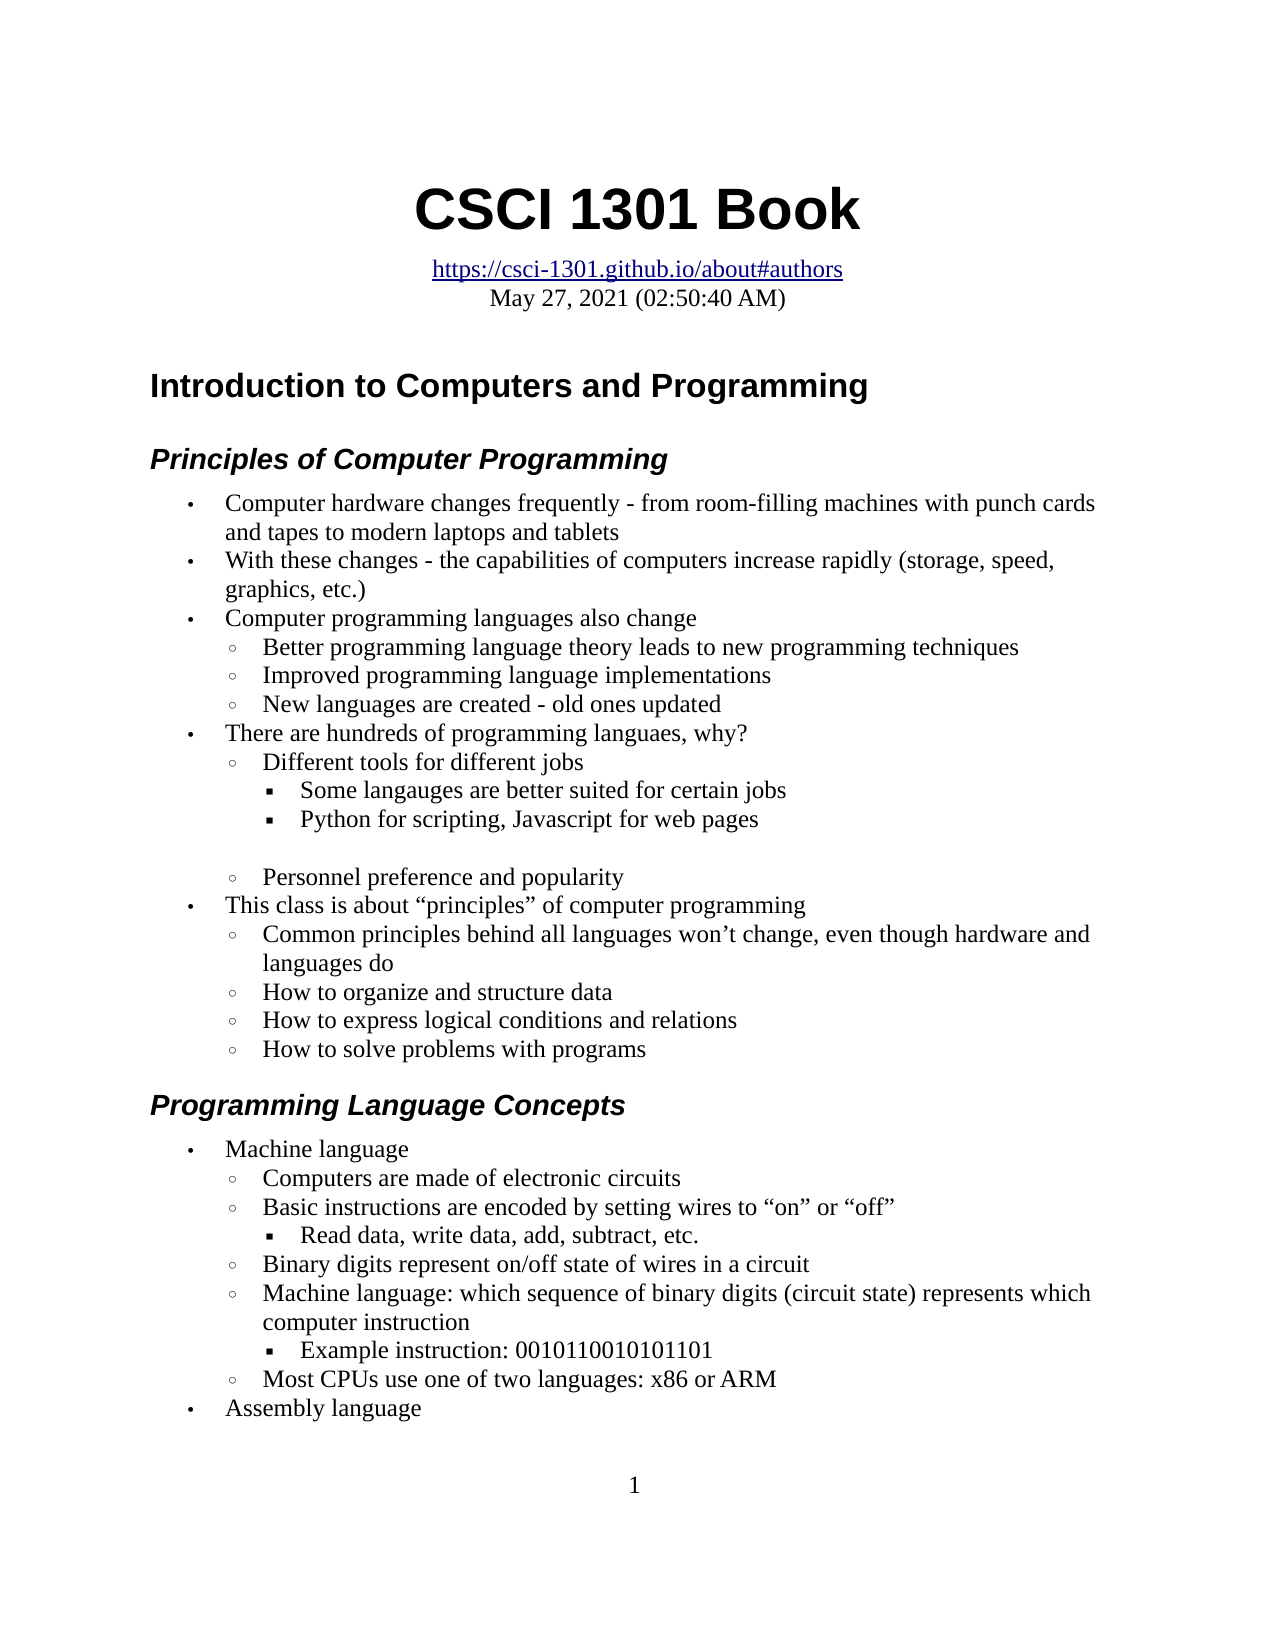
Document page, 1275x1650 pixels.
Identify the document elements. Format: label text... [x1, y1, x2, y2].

list Better programming language theory leads to new programming techniques [225, 632, 1125, 661]
list How to express logical conditions and relations [225, 1006, 1125, 1034]
text https://csci-1301.github.io/about#authors [150, 254, 1125, 283]
title CSCI 1301 Book [150, 175, 1125, 242]
list Machine language [187, 1134, 1125, 1163]
list Improved programming language implementations [225, 661, 1125, 689]
list How to solve problems with programs [225, 1034, 1125, 1063]
list Example instruction: 0010110010101101 [262, 1335, 1125, 1364]
text May 27, 2021 (02:50:40 AM) [150, 283, 1125, 312]
list With these changes - the capabilities of computers increase rapidly (storage, speed, graphics, etc.) [187, 546, 1125, 603]
list Computer programming languages also change [187, 603, 1125, 632]
list Binary digits represent on/off state of wires in a circuit [225, 1249, 1125, 1278]
subtitle Introduction to Computers and Programming [150, 366, 1125, 404]
list Python for scripting, Javascript for web pages [262, 804, 1125, 862]
list There are hundreds of programming languaes, why? [187, 718, 1125, 747]
list Most CPUs use one of two languages: x86 or ARM [225, 1364, 1125, 1393]
list Computer hardware changes frequently - from room-filling machines with punch cards and tapes to modern laptops and tablets [187, 488, 1125, 546]
list New languages are created - old ones updated [225, 689, 1125, 718]
list Different tools for different jobs [225, 747, 1125, 776]
subtitle Principles of Computer Programming [150, 442, 1125, 476]
list This class is about “principles” of computer programming [187, 891, 1125, 919]
list Assembly language [187, 1393, 1125, 1422]
list Common principles behind all languages won’t change, even though hardware and languages do [225, 919, 1125, 977]
list Computers are made of electronic circuits [225, 1163, 1125, 1192]
list Basic instructions are encoded by setting wires to “on” or “off” [225, 1192, 1125, 1220]
list Machine language: which sequence of binary digits (circuit state) represents which computer instruction [225, 1278, 1125, 1335]
list Some langauges are better suited for certain jobs [262, 776, 1125, 804]
list Personnel preference and popularity [225, 862, 1125, 891]
list Read data, write data, add, subtract, etc. [262, 1220, 1125, 1249]
subtitle Programming Language Concepts [150, 1088, 1125, 1122]
list How to organize and structure data [225, 977, 1125, 1006]
